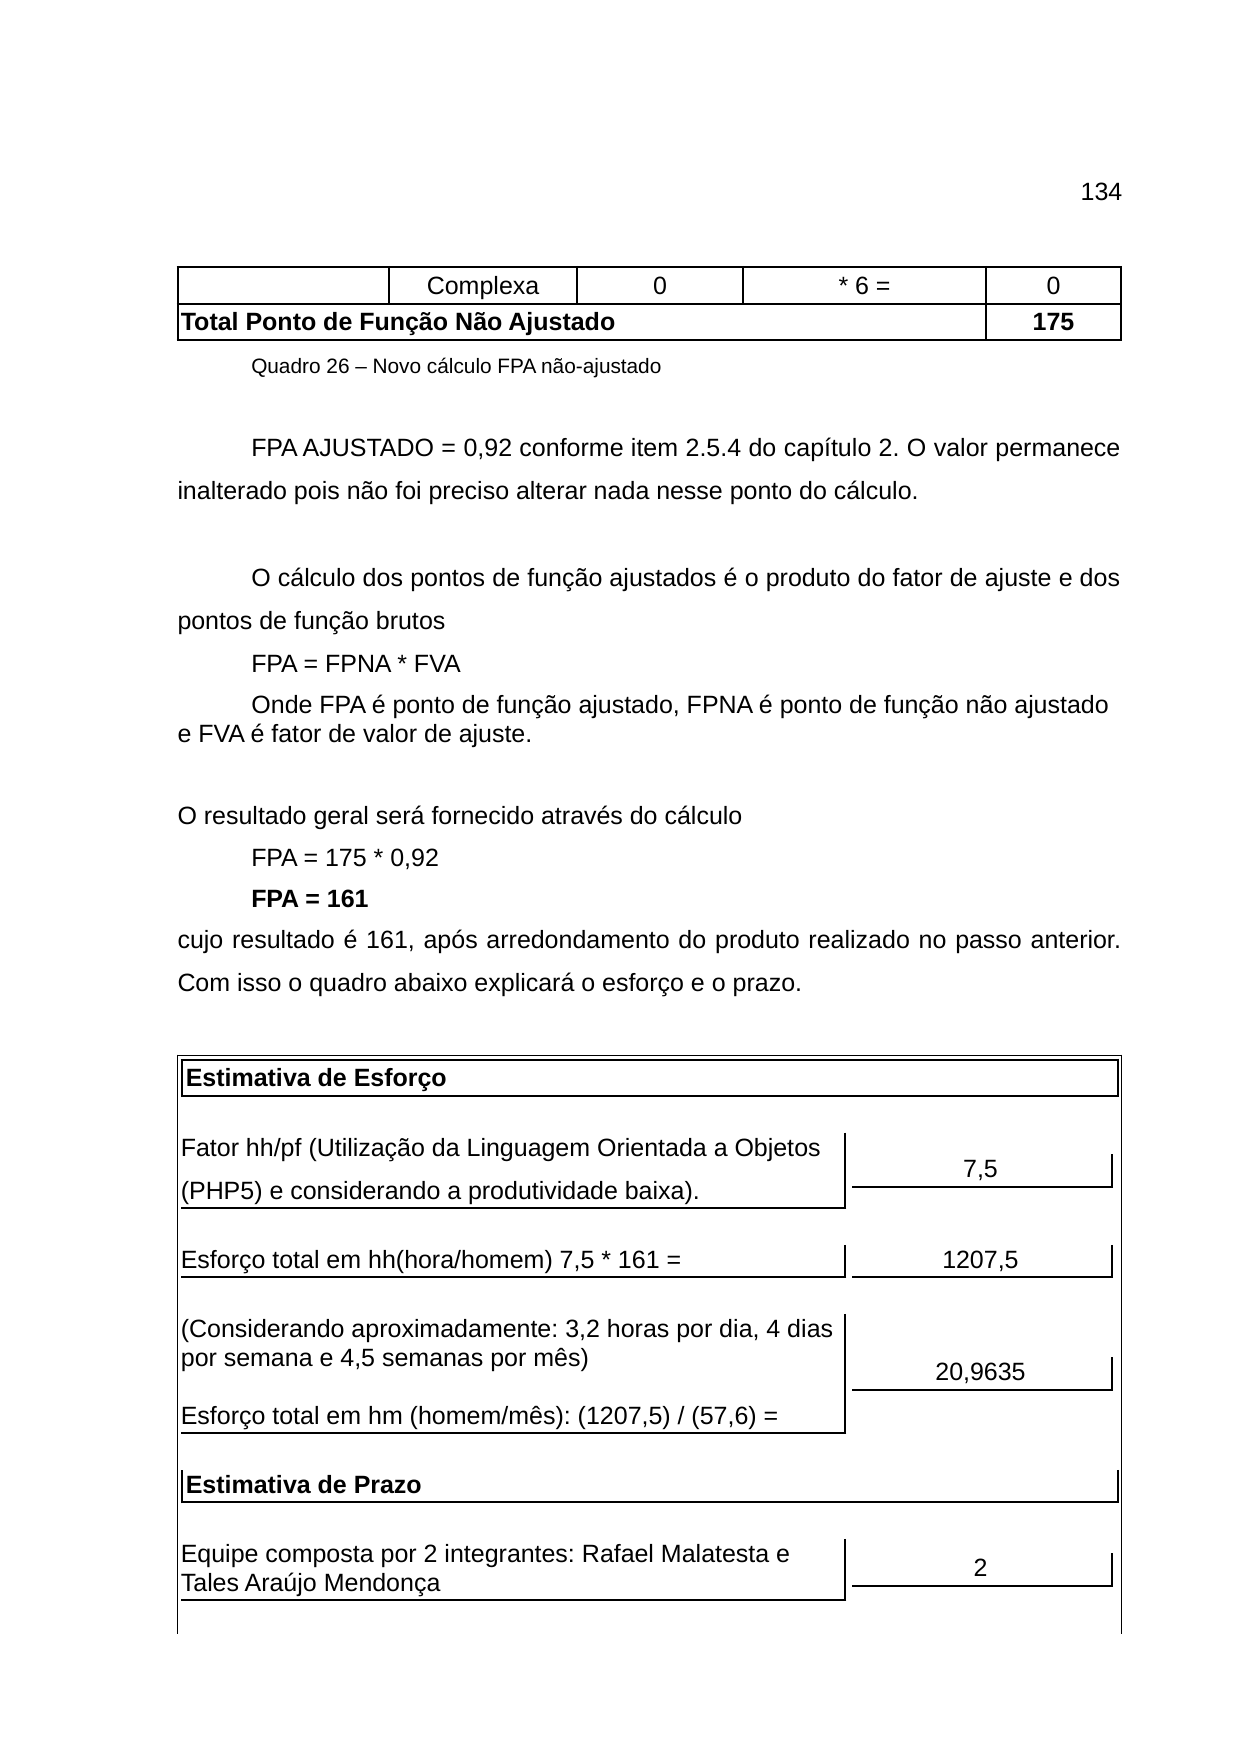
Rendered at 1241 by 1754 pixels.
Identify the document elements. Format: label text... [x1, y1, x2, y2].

text FPA AJUSTADO = 0,92 conforme item 2.5.4 do capítulo 2. O valor permanece inalterado pois não foi preciso alterar nada nesse ponto do cálculo. [177, 433, 1122, 505]
text Quadro 26 – Novo cálculo FPA não-ajustado [177, 354, 1122, 378]
text FPA = FPNA * FVA [177, 649, 1122, 678]
table_cell 20,9635 [849, 1311, 1116, 1467]
table_cell Fator hh/pf (Utilização da Linguagem Orientada a Objetos (PHP5) e considerando a produtividade baixa). [178, 1130, 849, 1242]
text Onde FPA é ponto de função ajustado, FPNA é ponto de função não ajustado e FVA é fator de valor de ajuste. [177, 690, 1122, 748]
text FPA = 161 [177, 884, 1122, 913]
table_cell [1116, 1130, 1121, 1242]
table_cell 7,5 [849, 1130, 1116, 1242]
text O resultado geral será fornecido através do cálculo [177, 801, 1122, 830]
table_cell (Considerando aproximadamente: 3,2 horas por dia, 4 dias por semana e 4,5 semanas por mês) Esforço total em hm (homem/mês): (1207,5) / (57,6) = [178, 1311, 849, 1467]
text O cálculo dos pontos de função ajustados é o produto do fator de ajuste e dos pontos de função brutos [177, 563, 1122, 634]
table_cell 2 [849, 1536, 1116, 1634]
table_cell [179, 268, 388, 302]
table_cell 0 [578, 268, 742, 302]
text cujo resultado é 161, após arredondamento do produto realizado no passo anterior. Com isso o quadro abaixo explicará o esforço e o prazo. [177, 925, 1122, 997]
table_cell 175 [987, 305, 1120, 339]
table_cell [1116, 1311, 1121, 1467]
text FPA = 175 * 0,92 [177, 843, 1122, 871]
table_cell Estimativa de Prazo [178, 1467, 1121, 1536]
table_cell [1116, 1536, 1121, 1634]
table_cell Equipe composta por 2 integrantes: Rafael Malatesta e Tales Araújo Mendonça [178, 1536, 849, 1634]
table_cell Total Ponto de Função Não Ajustado [179, 305, 985, 339]
table_cell [1116, 1242, 1121, 1311]
table_cell Esforço total em hh(hora/homem) 7,5 * 161 = [178, 1242, 849, 1311]
table_cell 1207,5 [849, 1242, 1116, 1311]
table_cell Complexa [390, 268, 576, 302]
table_header Estimativa de Esforço [178, 1056, 1121, 1129]
table_cell 0 [987, 268, 1120, 302]
table_cell * 6 = [744, 268, 985, 302]
